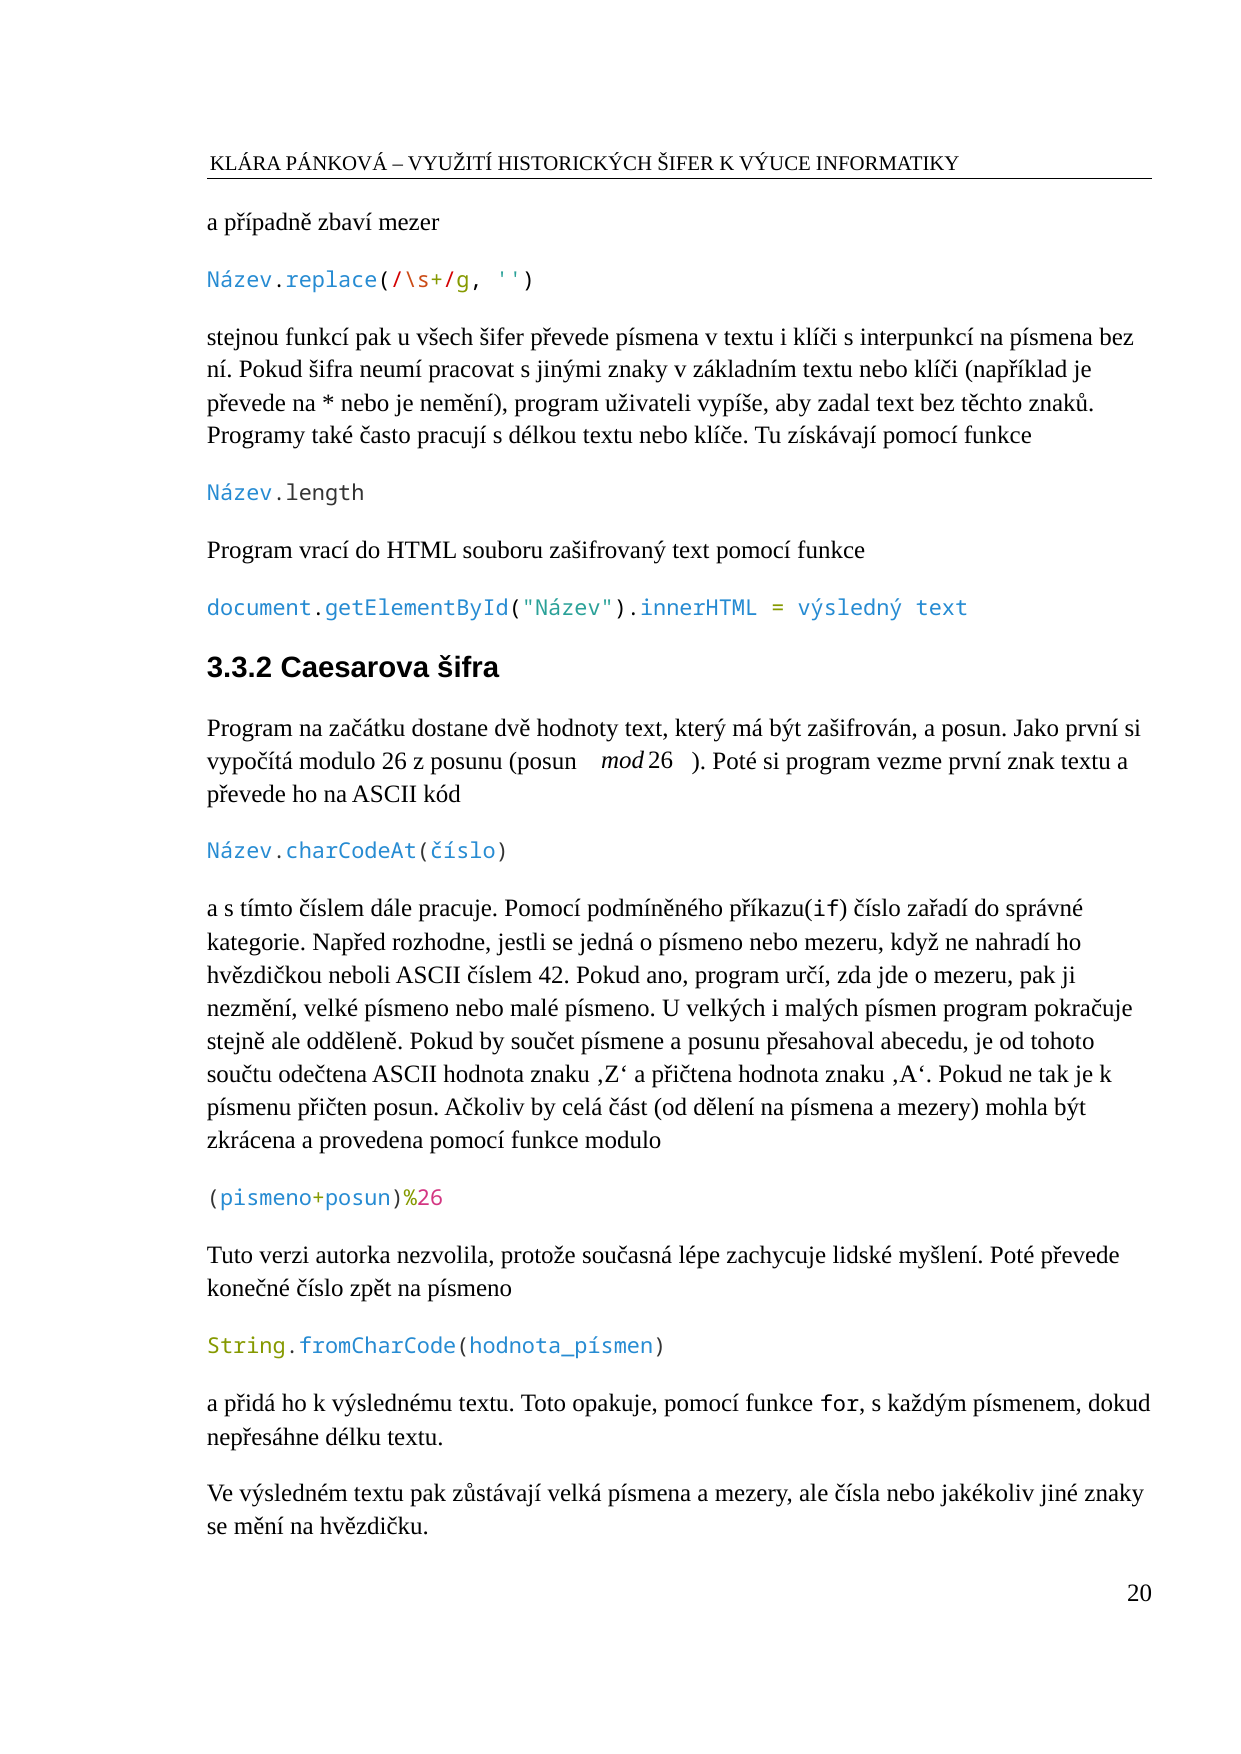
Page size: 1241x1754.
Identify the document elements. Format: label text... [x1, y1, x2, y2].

text Název.replace(/\s+/g, '') [207, 264, 1152, 293]
text (pismeno+posun)%26 [207, 1182, 1152, 1212]
text Název.length [207, 477, 1152, 507]
text Program vrací do HTML souboru zašifrovaný text pomocí funkce [207, 535, 1152, 564]
subtitle Caesarova šifra [207, 649, 1152, 683]
text stejnou funkcí pak u všech šifer převede písmena v textu i klíči s interpunkcí na písmena bez ní. Pokud šifra neumí pracovat s jinými znaky v základním textu nebo klíči (například je převede na * nebo je nemění), program uživateli vypíše, aby zadal text bez těchto znaků. Programy také často pracují s délkou textu nebo klíče. Tu získávají pomocí funkce [207, 322, 1152, 449]
text a s tímto číslem dále pracuje. Pomocí podmíněného příkazu(if) číslo zařadí do správné kategorie. Napřed rozhodne, jestli se jedná o písmeno nebo mezeru, když ne nahradí ho hvězdičkou neboli ASCII číslem 42. Pokud ano, program určí, zda jde o mezeru, pak ji nezmění, velké písmeno nebo malé písmeno. U velkých i malých písmen program pokračuje stejně ale odděleně. Pokud by součet písmene a posunu přesahoval abecedu, je od tohoto součtu odečtena ASCII hodnota znaku ‚Z‘ a přičtena hodnota znaku ‚A‘. Pokud ne tak je k písmenu přičten posun. Ačkoliv by celá část (od dělení na písmena a mezery) mohla být zkrácena a provedena pomocí funkce modulo [207, 893, 1152, 1154]
text document.getElementById("Název").innerHTML = výsledný text [207, 592, 1152, 622]
text Název.charCodeAt(číslo) [207, 836, 1152, 865]
text Program na začátku dostane dvě hodnoty text, který má být zašifrován, a posun. Jako první si vypočítá modulo 26 z posunu (posun ). Poté si program vezme první znak textu a převede ho na ASCII kód [207, 713, 1152, 808]
text a přidá ho k výslednému textu. Toto opakuje, pomocí funkce for, s každým písmenem, dokud nepřesáhne délku textu. [207, 1387, 1152, 1450]
text String.fromCharCode(hodnota_písmen) [207, 1330, 1152, 1359]
text a případně zbaví mezer [207, 207, 1152, 236]
text Ve výsledném textu pak zůstávají velká písmena a mezery, ale čísla nebo jakékoliv jiné znaky se mění na hvězdičku. [207, 1478, 1152, 1540]
text Tuto verzi autorka nezvolila, protože současná lépe zachycuje lidské myšlení. Poté převede konečné číslo zpět na písmeno [207, 1240, 1152, 1302]
